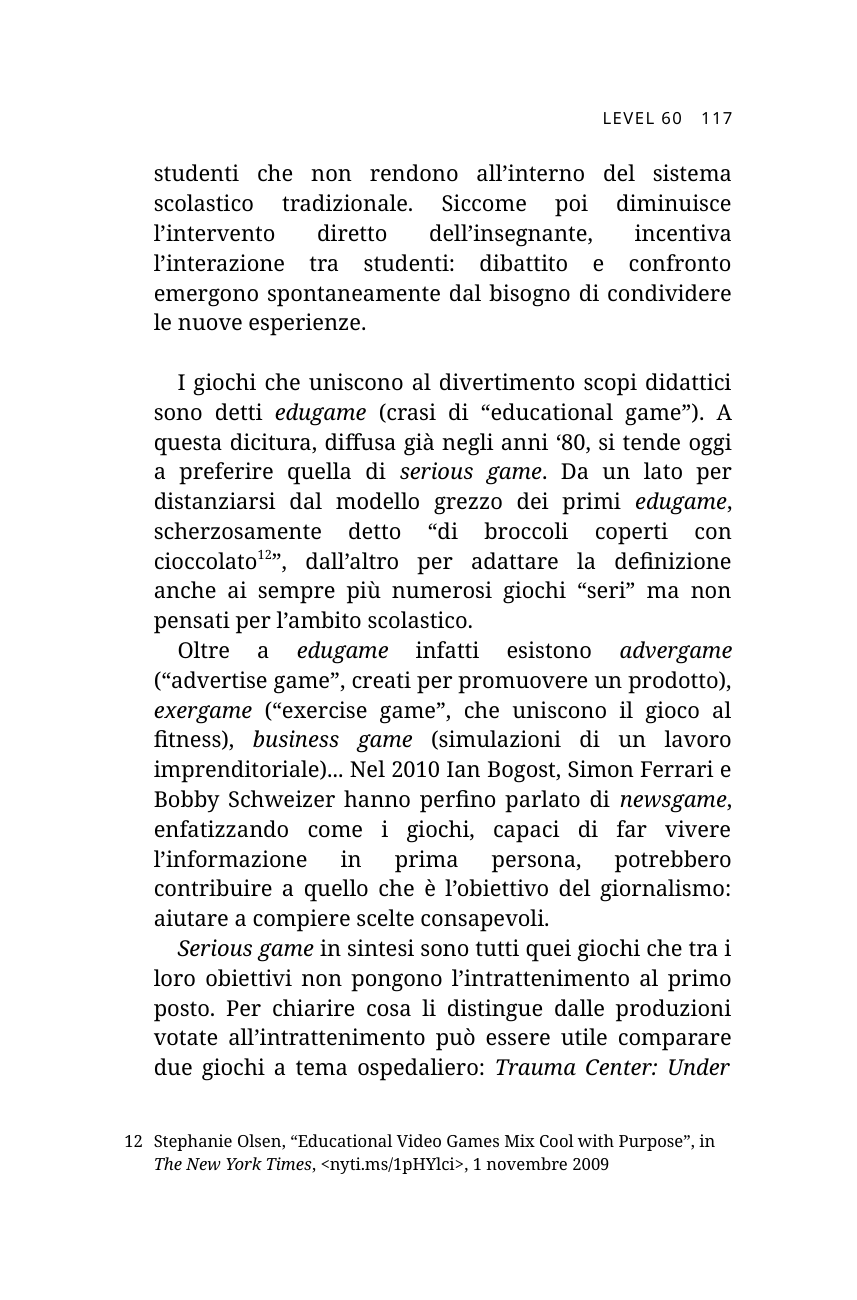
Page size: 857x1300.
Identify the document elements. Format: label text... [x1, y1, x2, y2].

text Oltre a edugame infatti esistono advergame (“advertise game”, creati per promuovere un prodotto), exergame (“exercise game”, che uniscono il gioco al fitness), business game (simulazioni di un lavoro imprenditoriale)... Nel 2010 Ian Bogost, Simon Ferrari e Bobby Schweizer hanno perfino parlato di newsgame, enfatizzando come i giochi, capaci di far vivere l’informazione in prima persona, potrebbero contribuire a quello che è l’obiettivo del giornalismo: aiutare a compiere scelte consapevoli. [153, 635, 732, 933]
text I giochi che uniscono al divertimento scopi didattici sono detti edugame (crasi di “educational game”). A questa dicitura, diffusa già negli anni ‘80, si tende oggi a preferire quella di serious game. Da un lato per distanziarsi dal modello grezzo dei primi edugame, scherzosamente detto “di broccoli coperti con cioccolato”, dall’altro per adattare la definizione anche ai sempre più numerosi giochi “seri” ma non pensati per l’ambito scolastico. [153, 367, 732, 635]
text Serious game in sintesi sono tutti quei giochi che tra i loro obiettivi non pongono l’intrattenimento al primo posto. Per chiarire cosa li distingue dalle produzioni votate all’intrattenimento può essere utile comparare due giochi a tema ospedaliero: Trauma Center: Under [153, 933, 732, 1082]
text studenti che non rendono all’interno del sistema scolastico tradizionale. Siccome poi diminuisce l’intervento diretto dell’insegnante, incentiva l’interazione tra studenti: dibattito e confronto emergono spontaneamente dal bisogno di condividere le nuove esperienze. [153, 158, 732, 337]
text Stephanie Olsen, “Educational Video Games Mix Cool with Purpose”, in The New York Times, <nyti.ms/1pHYlci>, 1 novembre 2009 [124, 1130, 732, 1175]
